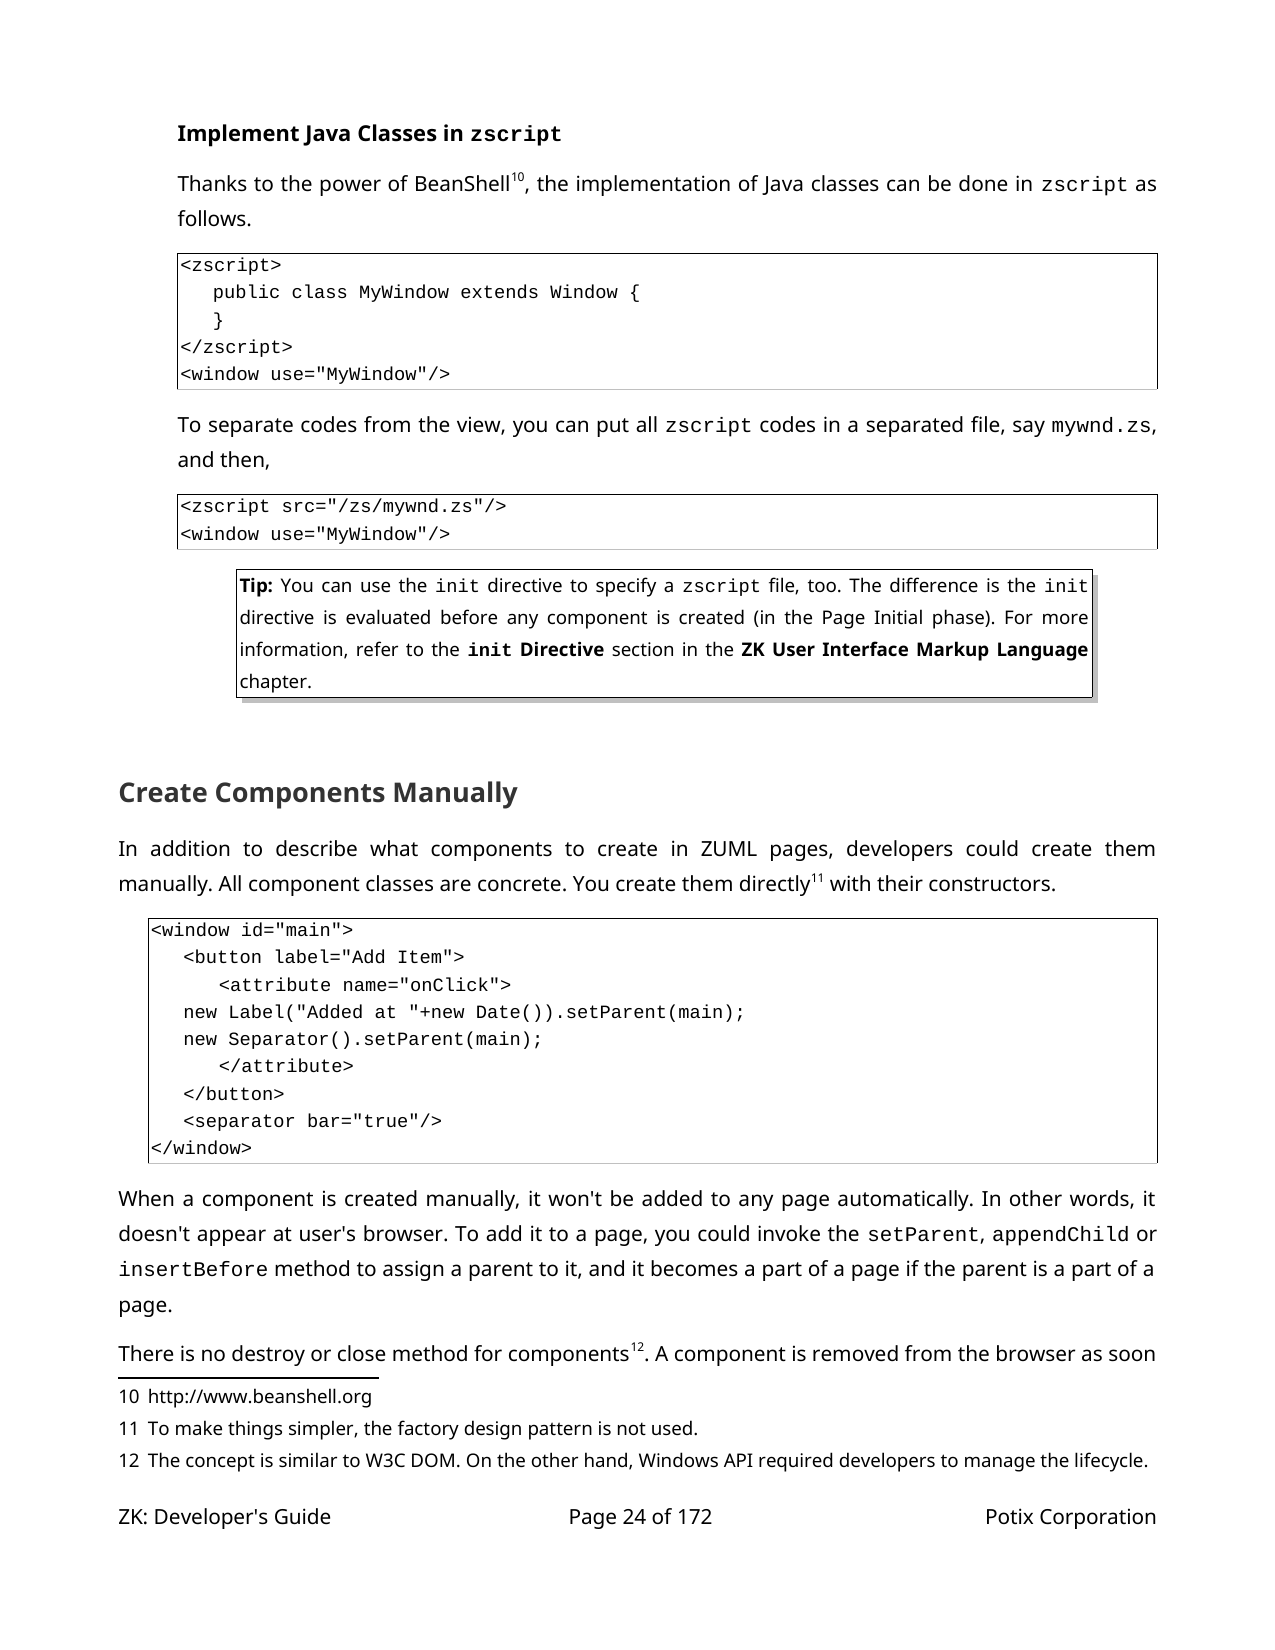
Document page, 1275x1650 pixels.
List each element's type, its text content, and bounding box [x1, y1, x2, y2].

text } [178, 308, 1157, 332]
text <attribute name="onClick"> [149, 973, 1157, 997]
text <window id="main"> [149, 919, 1157, 942]
text </attribute> [149, 1054, 1157, 1078]
text </window> [149, 1136, 1157, 1163]
text <zscript> [178, 254, 1157, 277]
text To separate codes from the view, you can put all zscript codes in a separated file, say mywnd.zs, and then, [177, 410, 1157, 474]
text <window use="MyWindow"/> [178, 521, 1157, 549]
text <button label="Add Item"> [149, 945, 1157, 970]
text To make things simpler, the factory design pattern is not used. [118, 1416, 1157, 1441]
text Tip: You can use the init directive to specify a zscript file, too. The difference is the init directive is evaluated before any component is created (in the Page Initial phase). For more information, refer to the init Directive section in the ZK User Interface Markup Language chapter. [237, 570, 1092, 697]
text </button> [149, 1081, 1157, 1106]
text In addition to describe what components to create in ZUML pages, developers could create them manually. All component classes are concrete. You create them directly with their constructors. [118, 834, 1157, 898]
text When a component is created manually, it won't be added to any page automatically. In other words, it doesn't appear at user's browser. To add it to a page, you could invoke the setParent, appendChild or insertBefore method to assign a parent to it, and it becomes a part of a page if the parent is a part of a page. [118, 1184, 1157, 1318]
subtitle Implement Java Classes in zscript [177, 118, 1157, 148]
subtitle Create Components Manually [118, 774, 1157, 811]
text public class MyWindow extends Window { [178, 280, 1157, 305]
text <separator bar="true"/> [149, 1108, 1157, 1133]
text <window use="MyWindow"/> [178, 362, 1157, 389]
text Thanks to the power of BeanShell, the implementation of Java classes can be done in zscript as follows. [177, 169, 1157, 233]
text <zscript src="/zs/mywnd.zs"/> [178, 495, 1157, 518]
text The concept is similar to W3C DOM. On the other hand, Windows API required developers to manage the lifecycle. [118, 1447, 1157, 1473]
text new Label("Added at "+new Date()).setParent(main); [149, 1000, 1157, 1024]
text http://www.beanshell.org [118, 1384, 1157, 1409]
text new Separator().setParent(main); [149, 1027, 1157, 1051]
text There is no destroy or close method for components. A component is removed from the browser as soon [118, 1339, 1157, 1367]
text </zscript> [178, 335, 1157, 359]
